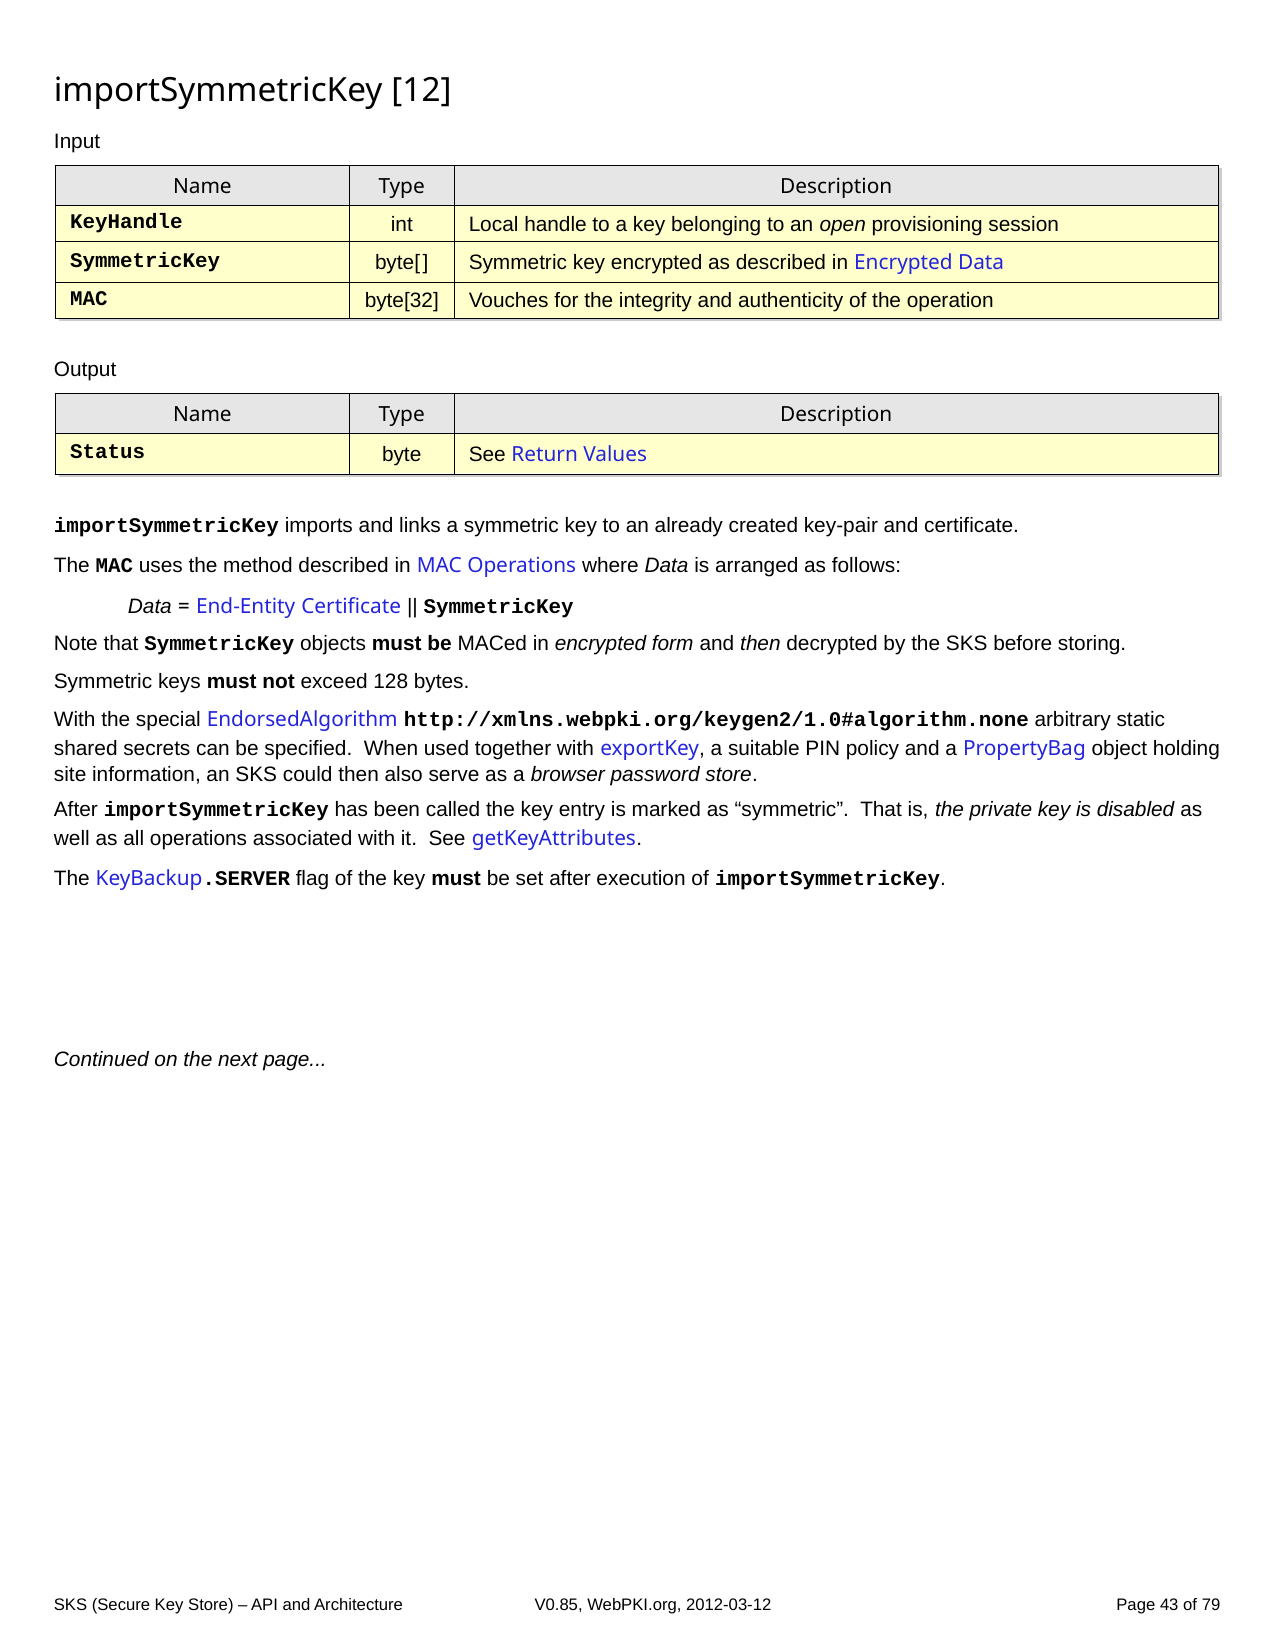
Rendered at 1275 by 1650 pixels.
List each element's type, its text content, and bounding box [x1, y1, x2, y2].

table_cell byte⁮[ ] [350, 242, 454, 282]
text With the special EndorsedAlgorithm http://xmlns.webpki.org/keygen2/1.0#algorithm.none arbitrary static shared secrets can be specified. When used together with exportKey, a suitable PIN policy and a PropertyBag object holding site information, an SKS could then also serve as a browser password store. [54, 704, 1221, 785]
table_header Type [350, 394, 454, 433]
text Output [54, 357, 1221, 381]
table_cell int [350, 206, 454, 241]
table_cell Symmetric key encrypted as described in Encrypted Data [455, 242, 1218, 282]
table_cell Vouches for the integrity and authenticity of the operation [455, 283, 1218, 318]
text The MAC uses the method described in MAC Operations where Data is arranged as follows: [54, 551, 1221, 579]
table_cell SymmetricKey [56, 242, 349, 282]
table_cell Status [56, 434, 349, 473]
table_header Description [455, 394, 1218, 433]
text Symmetric keys must not exceed 128 bytes. [54, 669, 1221, 693]
text Input [54, 129, 1221, 153]
table_header Description [455, 166, 1218, 205]
table_header Name [56, 394, 349, 433]
table_cell MAC [56, 283, 349, 318]
text Note that SymmetricKey objects must be MACed in encrypted form and then decrypted by the SKS before storing. [54, 631, 1221, 657]
table_cell byte [350, 434, 454, 473]
table_cell byte⁮[32] [350, 283, 454, 318]
text Continued on the next page... [54, 1046, 1221, 1070]
table_cell See Return Values [455, 434, 1218, 473]
table_cell Local handle to a key belonging to an open provisioning session [455, 206, 1218, 241]
table_header Name [56, 166, 349, 205]
table_header Type [350, 166, 454, 205]
text importSymmetricKey imports and links a symmetric key to an already created key-pair and certificate. [54, 513, 1221, 539]
text The KeyBackup.SERVER flag of the key must be set after execution of importSymmetricKey. [54, 863, 1221, 892]
subtitle importSymmetricKey [12] [54, 66, 1221, 111]
text After importSymmetricKey has been called the key entry is marked as “symmetric”. That is, the private key is disabled as well as all operations associated with it. See getKeyAttributes. [54, 797, 1221, 851]
table_cell KeyHandle [56, 206, 349, 241]
text Data = End-Entity Certificate || SymmetricKey [54, 591, 1221, 619]
